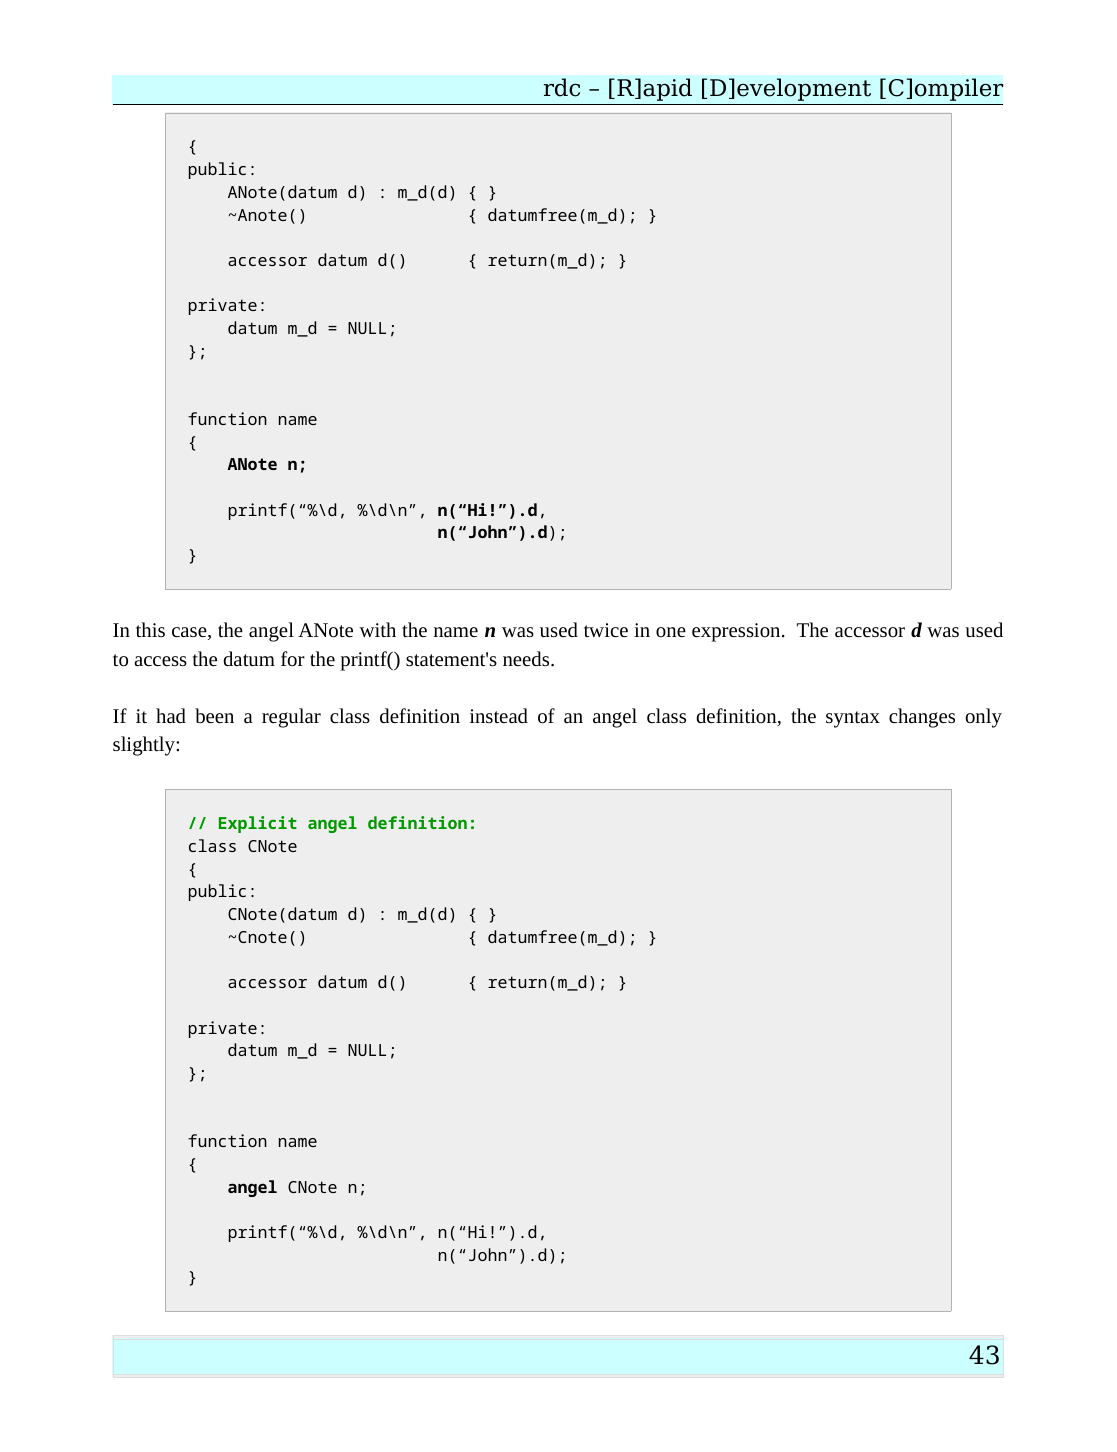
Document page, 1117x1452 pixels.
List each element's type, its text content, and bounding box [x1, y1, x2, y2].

text { public: ANote(datum d) : m_d(d) { } ~Anote() { datumfree(m_d); } accessor datum d() { return(m_d); } private: datum m_d = NULL; }; function name { ANote n; printf(“%\d, %\d\n”, n(“Hi!”).d, n(“John”).d); } [166, 114, 951, 589]
text In this case, the angel ANote with the name n was used twice in one expression. The accessor d was used to access the datum for the printf() statement's needs. [112, 618, 1003, 671]
text If it had been a regular class definition instead of an angel class definition, the syntax changes only slightly: [112, 703, 1003, 756]
text // Explicit angel definition: class CNote { public: CNote(datum d) : m_d(d) { } ~Cnote() { datumfree(m_d); } accessor datum d() { return(m_d); } private: datum m_d = NULL; }; function name { angel CNote n; printf(“%\d, %\d\n”, n(“Hi!”).d, n(“John”).d); } [166, 790, 951, 1311]
